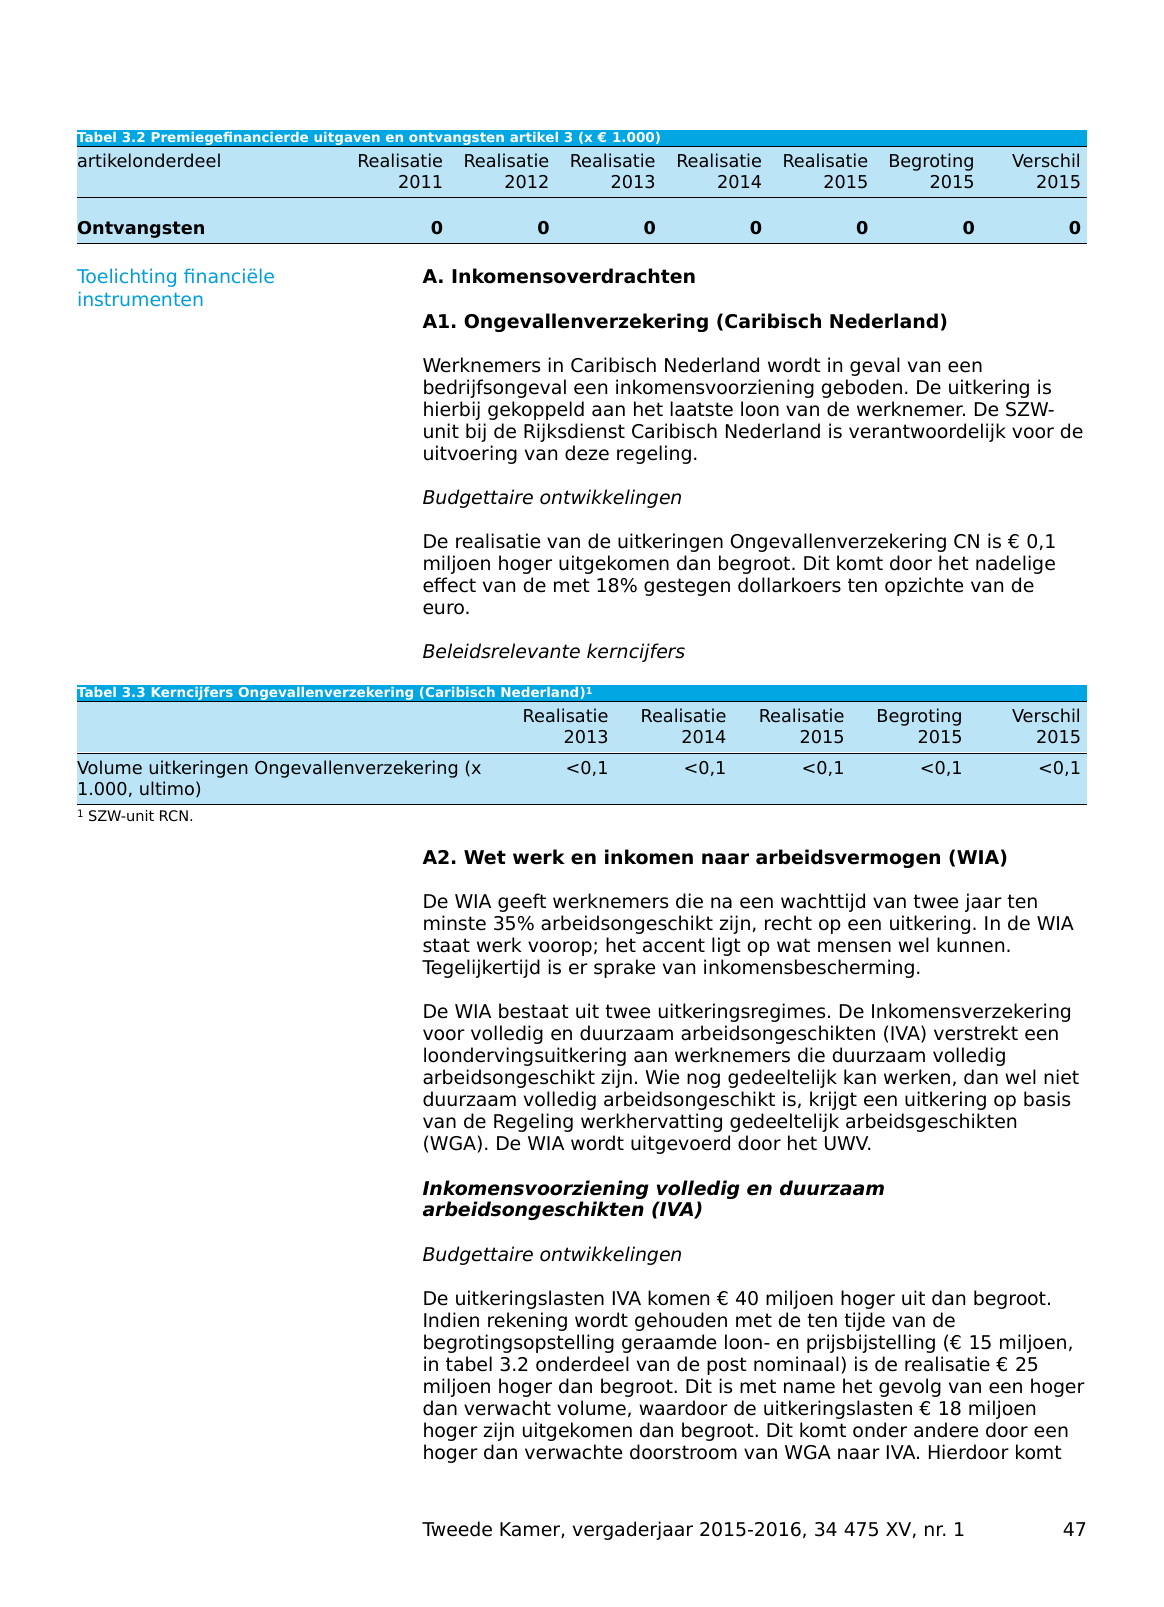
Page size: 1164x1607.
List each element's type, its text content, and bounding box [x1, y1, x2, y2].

text De realisatie van de uitkeringen Ongevallenverzekering CN is € 0,1 miljoen hoger uitgekomen dan begroot. Dit komt door het nadelige effect van de met 18% gestegen dollarkoers ten opzichte van de euro. [422, 531, 1087, 619]
table_cell 0 [768, 218, 874, 243]
table_header Tabel 3.3 Kerncijfers Ongevallenverzekering (Caribisch Nederland)1 [77, 685, 1087, 701]
table_cell Verschil 2015 [980, 147, 1087, 197]
table_cell [980, 198, 1087, 218]
table_cell [77, 198, 342, 218]
text De WIA bestaat uit twee uitkeringsregimes. De Inkomensverzekering voor volledig en duurzaam arbeidsongeschikten (IVA) verstrekt een loondervingsuitkering aan werknemers die duurzaam volledig arbeidsongeschikt zijn. Wie nog gedeeltelijk kan werken, dan wel niet duurzaam volledig arbeidsongeschikt is, krijgt een uitkering op basis van de Regeling werkhervatting gedeeltelijk arbeidsgeschikten (WGA). De WIA wordt uitgevoerd door het UWV. [422, 1001, 1087, 1155]
table_cell 0 [343, 218, 449, 243]
table_cell <0,1 [614, 754, 732, 804]
table_cell Realisatie 2013 [555, 147, 661, 197]
table_cell <0,1 [496, 754, 614, 804]
table_cell [555, 198, 661, 218]
table_cell 0 [449, 218, 555, 243]
table_cell Realisatie 2011 [343, 147, 449, 197]
table_cell 0 [980, 218, 1087, 243]
table_cell [768, 198, 874, 218]
table_cell 0 [661, 218, 768, 243]
table_cell [661, 198, 768, 218]
table_header Tabel 3.2 Premiegefinancierde uitgaven en ontvangsten artikel 3 (x € 1.000) [77, 130, 1087, 146]
table_cell [343, 198, 449, 218]
text De WIA geeft werknemers die na een wachttijd van twee jaar ten minste 35% arbeidsongeschikt zijn, recht op een uitkering. In de WIA staat werk voorop; het accent ligt op wat mensen wel kunnen. Tegelijkertijd is er sprake van inkomensbescherming. [422, 891, 1087, 979]
table_cell 0 [874, 218, 980, 243]
table_cell Realisatie 2012 [449, 147, 555, 197]
table_cell Begroting 2015 [874, 147, 980, 197]
table_cell Realisatie 2014 [614, 702, 732, 752]
table_cell [77, 702, 496, 752]
subtitle A. Inkomensoverdrachten [422, 266, 1087, 288]
table_cell Ontvangsten [77, 218, 342, 243]
table_cell Realisatie 2013 [496, 702, 614, 752]
subtitle A1. Ongevallenverzekering (Caribisch Nederland) [422, 311, 1087, 333]
subtitle A2. Wet werk en inkomen naar arbeidsvermogen (WIA) [422, 847, 1087, 869]
text Werknemers in Caribisch Nederland wordt in geval van een bedrijfsongeval een inkomensvoorziening geboden. De uitkering is hierbij gekoppeld aan het laatste loon van de werknemer. De SZW-unit bij de Rijksdienst Caribisch Nederland is verantwoordelijk voor de uitvoering van deze regeling. [422, 355, 1087, 465]
table_cell Verschil 2015 [969, 702, 1087, 752]
table_cell <0,1 [732, 754, 850, 804]
table_cell 1 SZW-unit RCN. [77, 805, 1087, 825]
subtitle Beleidsrelevante kerncijfers [422, 641, 1087, 663]
table_cell Realisatie 2015 [768, 147, 874, 197]
text De uitkeringslasten IVA komen € 40 miljoen hoger uit dan begroot. Indien rekening wordt gehouden met de ten tijde van de begrotingsopstelling geraamde loon- en prijsbijstelling (€ 15 miljoen, in tabel 3.2 onderdeel van de post nominaal) is de realisatie € 25 miljoen hoger dan begroot. Dit is met name het gevolg van een hoger dan verwacht volume, waardoor de uitkeringslasten € 18 miljoen hoger zijn uitgekomen dan begroot. Dit komt onder andere door een hoger dan verwachte doorstroom van WGA naar IVA. Hierdoor komt [422, 1288, 1087, 1463]
table_cell Begroting 2015 [850, 702, 968, 752]
table_cell <0,1 [969, 754, 1087, 804]
table_cell [874, 198, 980, 218]
subtitle Budgettaire ontwikkelingen [422, 487, 1087, 509]
table_cell Realisatie 2015 [732, 702, 850, 752]
table_cell [449, 198, 555, 218]
table_cell Realisatie 2014 [661, 147, 768, 197]
table_cell Volume uitkeringen Ongevallenverzekering (x 1.000, ultimo) [77, 754, 496, 804]
text Toelichting financiële instrumenten [77, 266, 399, 310]
table_cell <0,1 [850, 754, 968, 804]
subtitle Inkomensvoorziening volledig en duurzaam arbeidsongeschikten (IVA) [422, 1177, 1087, 1221]
table_cell 0 [555, 218, 661, 243]
table_cell artikelonderdeel [77, 147, 342, 197]
subtitle Budgettaire ontwikkelingen [422, 1243, 1087, 1266]
